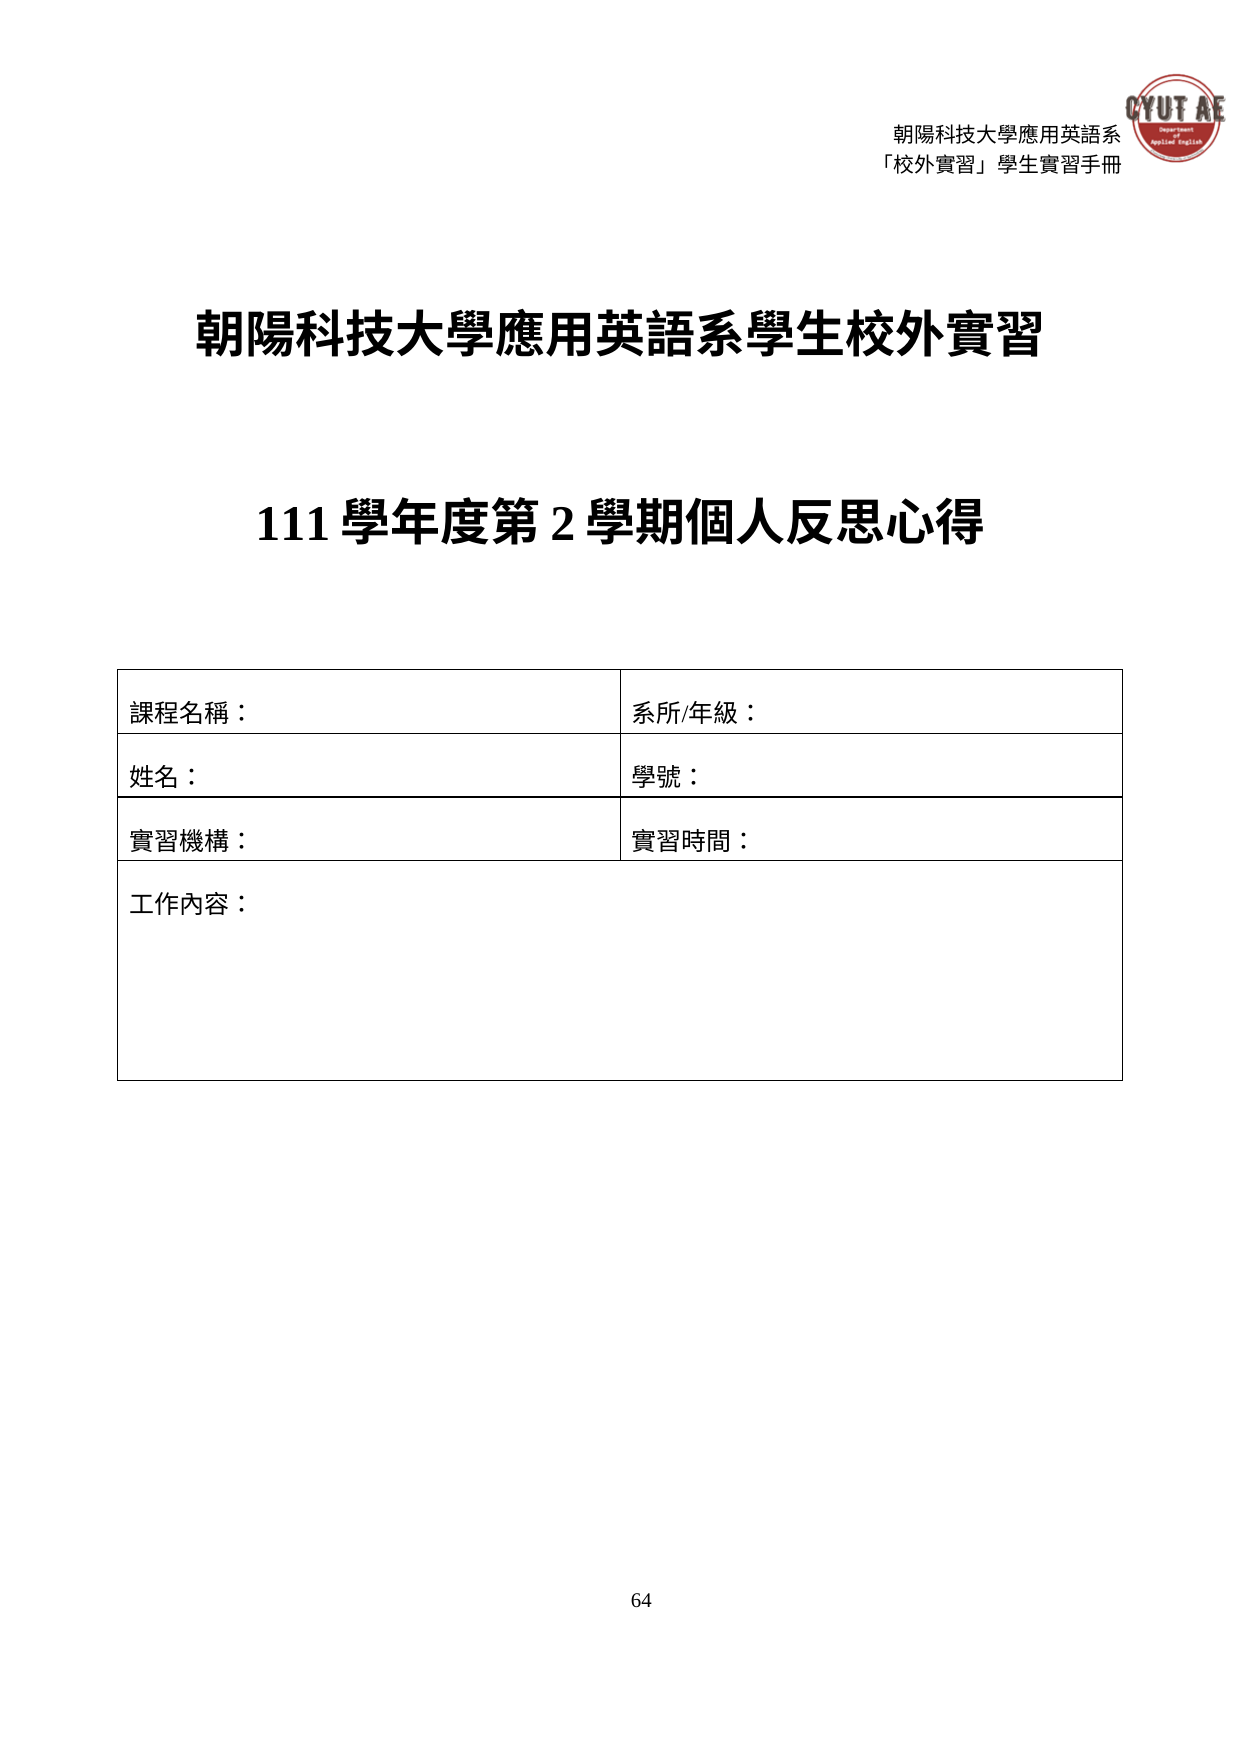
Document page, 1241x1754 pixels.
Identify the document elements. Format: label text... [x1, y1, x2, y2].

subtitle 朝陽科技大學應用英語系學生校外實習 111學年度第2學期個人反思心得 [118, 258, 1122, 571]
table_cell 姓名： [118, 734, 620, 796]
table_header 課程名稱： [118, 670, 620, 733]
table_cell 實習時間： [621, 798, 1122, 860]
table_cell 實習機構： [118, 798, 620, 860]
table_cell 工作內容： [118, 861, 1122, 1080]
table_header 系所/年級： [621, 670, 1122, 733]
table_cell 學號： [621, 734, 1122, 796]
